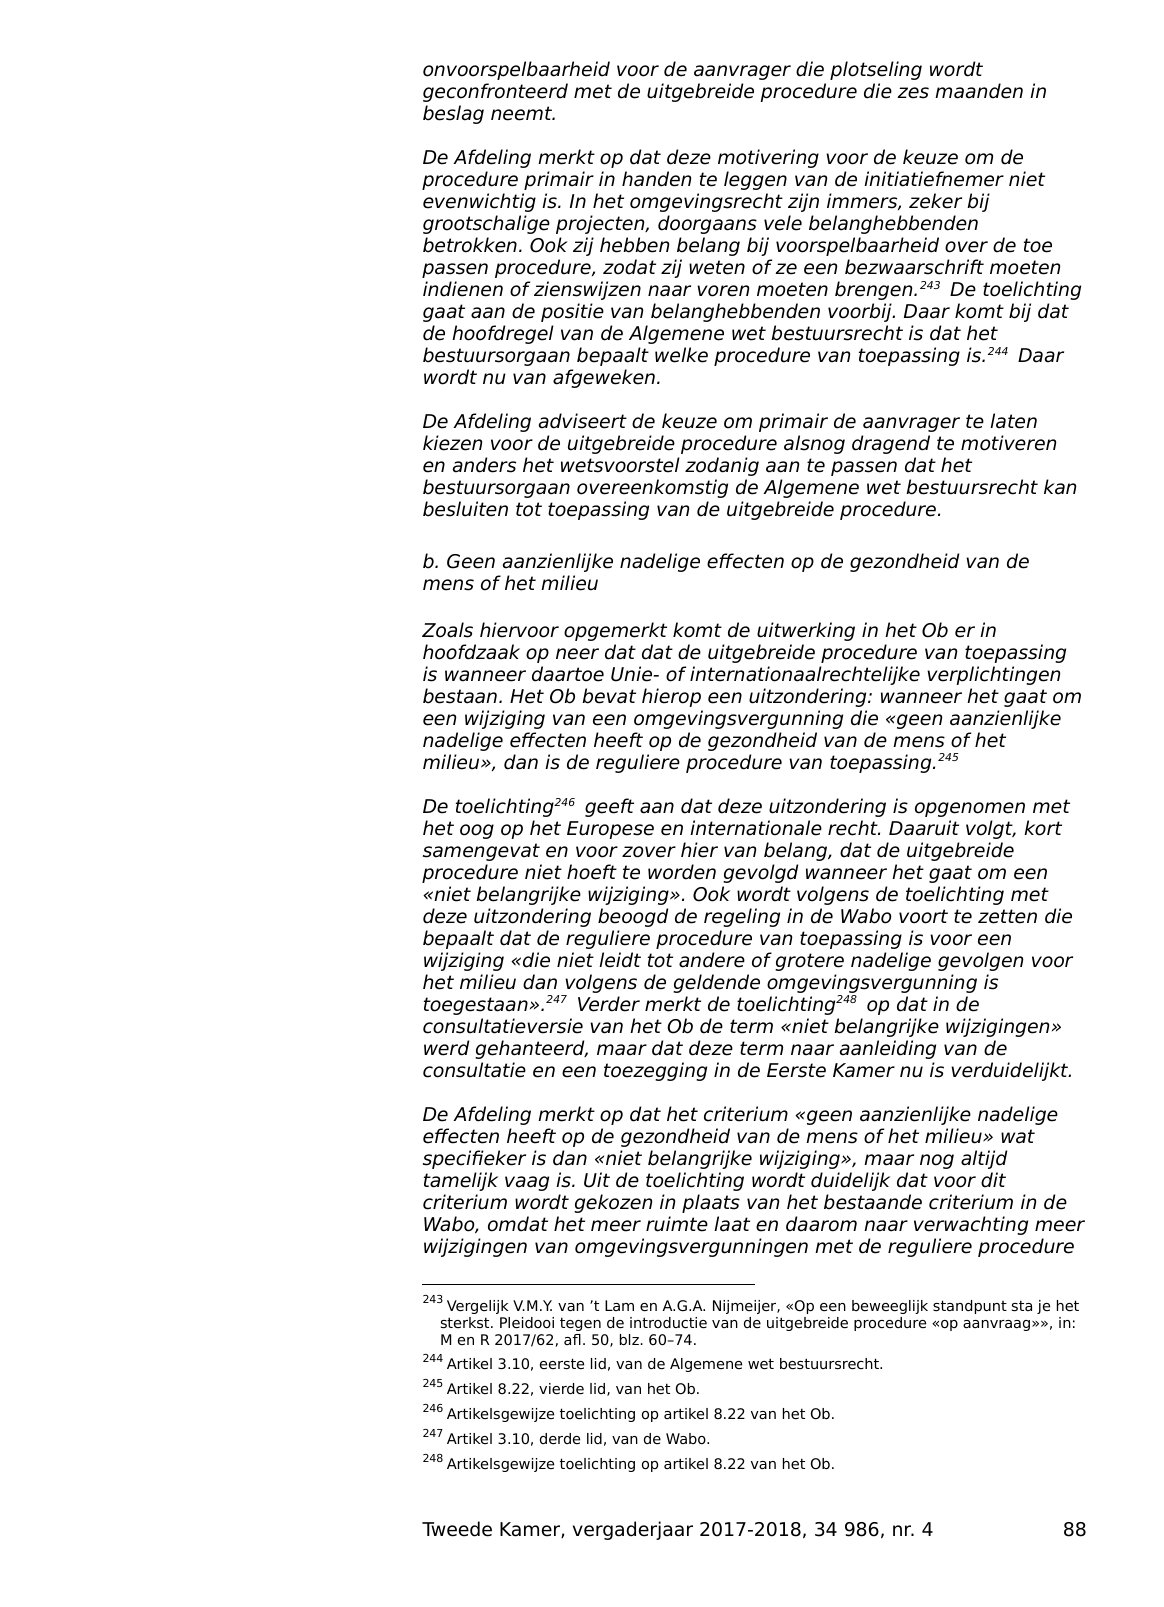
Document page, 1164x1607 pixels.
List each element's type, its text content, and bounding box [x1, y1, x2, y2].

text Artikel 3.10, derde lid, van de Wabo. [422, 1427, 1087, 1449]
text De Afdeling adviseert de keuze om primair de aanvrager te laten kiezen voor de uitgebreide procedure alsnog dragend te motiveren en anders het wetsvoorstel zodanig aan te passen dat het bestuursorgaan overeenkomstig de Algemene wet bestuursrecht kan besluiten tot toepassing van de uitgebreide procedure. [422, 411, 1087, 521]
text De toelichting geeft aan dat deze uitzondering is opgenomen met het oog op het Europese en internationale recht. Daaruit volgt, kort samengevat en voor zover hier van belang, dat de uitgebreide procedure niet hoeft te worden gevolgd wanneer het gaat om een «niet belangrijke wijziging». Ook wordt volgens de toelichting met deze uitzondering beoogd de regeling in de Wabo voort te zetten die bepaalt dat de reguliere procedure van toepassing is voor een wijziging «die niet leidt tot andere of grotere nadelige gevolgen voor het milieu dan volgens de geldende omgevingsvergunning is toegestaan». Verder merkt de toelichting op dat in de consultatieversie van het Ob de term «niet belangrijke wijzigingen» werd gehanteerd, maar dat deze term naar aanleiding van de consultatie en een toezegging in de Eerste Kamer nu is verduidelijkt. [422, 796, 1087, 1082]
text Zoals hiervoor opgemerkt komt de uitwerking in het Ob er in hoofdzaak op neer dat dat de uitgebreide procedure van toepassing is wanneer daartoe Unie- of internationaalrechtelijke verplichtingen bestaan. Het Ob bevat hierop een uitzondering: wanneer het gaat om een wijziging van een omgevingsvergunning die «geen aanzienlijke nadelige effecten heeft op de gezondheid van de mens of het milieu», dan is de reguliere procedure van toepassing. [422, 620, 1087, 774]
text De Afdeling merkt op dat deze motivering voor de keuze om de procedure primair in handen te leggen van de initiatiefnemer niet evenwichtig is. In het omgevingsrecht zijn immers, zeker bij grootschalige projecten, doorgaans vele belanghebbenden betrokken. Ook zij hebben belang bij voorspelbaarheid over de toe passen procedure, zodat zij weten of ze een bezwaarschrift moeten indienen of zienswijzen naar voren moeten brengen. De toelichting gaat aan de positie van belanghebbenden voorbij. Daar komt bij dat de hoofdregel van de Algemene wet bestuursrecht is dat het bestuursorgaan bepaalt welke procedure van toepassing is. Daar wordt nu van afgeweken. [422, 147, 1087, 389]
text Artikelsgewijze toelichting op artikel 8.22 van het Ob. [422, 1402, 1087, 1424]
text Vergelijk V.M.Y. van ’t Lam en A.G.A. Nijmeijer, «Op een beweeglijk standpunt sta je het sterkst. Pleidooi tegen de introductie van de uitgebreide procedure «op aanvraag»», in: M en R 2017/62, afl. 50, blz. 60–74. [422, 1293, 1087, 1349]
text Artikel 3.10, eerste lid, van de Algemene wet bestuursrecht. [422, 1352, 1087, 1374]
text Artikelsgewijze toelichting op artikel 8.22 van het Ob. [422, 1452, 1087, 1474]
text De Afdeling merkt op dat het criterium «geen aanzienlijke nadelige effecten heeft op de gezondheid van de mens of het milieu» wat specifieker is dan «niet belangrijke wijziging», maar nog altijd tamelijk vaag is. Uit de toelichting wordt duidelijk dat voor dit criterium wordt gekozen in plaats van het bestaande criterium in de Wabo, omdat het meer ruimte laat en daarom naar verwachting meer wijzigingen van omgevingsvergunningen met de reguliere procedure [422, 1104, 1087, 1258]
text onvoorspelbaarheid voor de aanvrager die plotseling wordt geconfronteerd met de uitgebreide procedure die zes maanden in beslag neemt. [422, 59, 1087, 125]
text Artikel 8.22, vierde lid, van het Ob. [422, 1377, 1087, 1399]
subtitle b. Geen aanzienlijke nadelige effecten op de gezondheid van de mens of het milieu [422, 551, 1087, 595]
